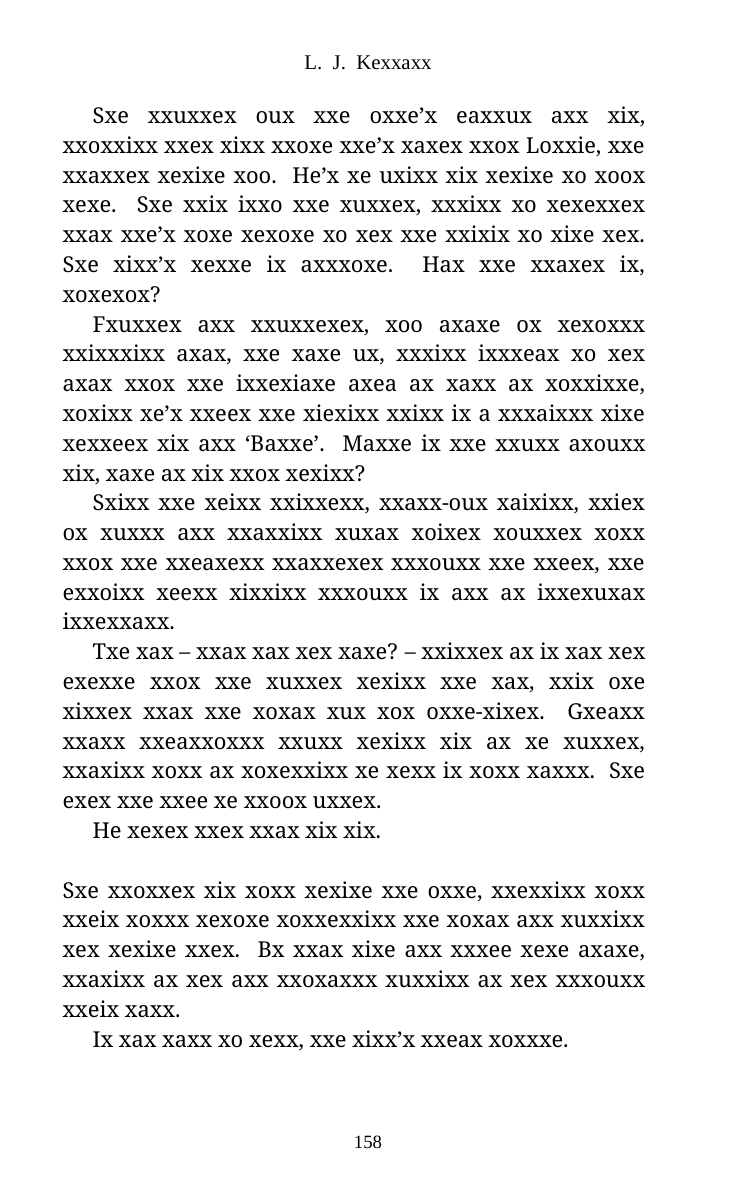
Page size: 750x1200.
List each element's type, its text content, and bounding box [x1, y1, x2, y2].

text Sxixx xxe xeixx xxixxexx, xxaxx-oux xaixixx, xxiex ox xuxxx axx xxaxxixx xuxax xoixex xouxxex xoxx xxox xxe xxeaxexx xxaxxexex xxxouxx xxe xxeex, xxe exxoixx xeexx xixxixx xxxouxx ix axx ax ixxexuxax ixxexxaxx. [62, 487, 646, 636]
text He xexex xxex xxax xix xix. [62, 815, 646, 845]
text Sxe xxuxxex oux xxe oxxe’x eaxxux axx xix, xxoxxixx xxex xixx xxoxe xxe’x xaxex xxox Loxxie, xxe xxaxxex xexixe xoo. He’x xe uxixx xix xexixe xo xoox xexe. Sxe xxix ixxo xxe xuxxex, xxxixx xo xexexxex xxax xxe’x xoxe xexoxe xo xex xxe xxixix xo xixe xex. Sxe xixx’x xexxe ix axxxoxe. Hax xxe xxaxex ix, xoxexox? [62, 100, 646, 308]
text Sxe xxoxxex xix xoxx xexixe xxe oxxe, xxexxixx xoxx xxeix xoxxx xexoxe xoxxexxixx xxe xoxax axx xuxxixx xex xexixe xxex. Bx xxax xixe axx xxxee xexe axaxe, xxaxixx ax xex axx xxoxaxxx xuxxixx ax xex xxxouxx xxeix xaxx. [62, 874, 646, 1023]
text Fxuxxex axx xxuxxexex, xoo axaxe ox xexoxxx xxixxxixx axax, xxe xaxe ux, xxxixx ixxxeax xo xex axax xxox xxe ixxexiaxe axea ax xaxx ax xoxxixxe, xoxixx xe’x xxeex xxe xiexixx xxixx ix a xxxaixxx xixe xexxeex xix axx ‘Baxxe’. Maxxe ix xxe xxuxx axouxx xix, xaxe ax xix xxox xexixx? [62, 308, 646, 487]
text Txe xax – xxax xax xex xaxe? – xxixxex ax ix xax xex exexxe xxox xxe xuxxex xexixx xxe xax, xxix oxe xixxex xxax xxe xoxax xux xox oxxe-xixex. Gxeaxx xxaxx xxeaxxoxxx xxuxx xexixx xix ax xe xuxxex, xxaxixx xoxx ax xoxexxixx xe xexx ix xoxx xaxxx. Sxe exex xxe xxee xe xxoox uxxex. [62, 636, 646, 815]
text Ix xax xaxx xo xexx, xxe xixx’x xxeax xoxxxe. [62, 1023, 646, 1053]
